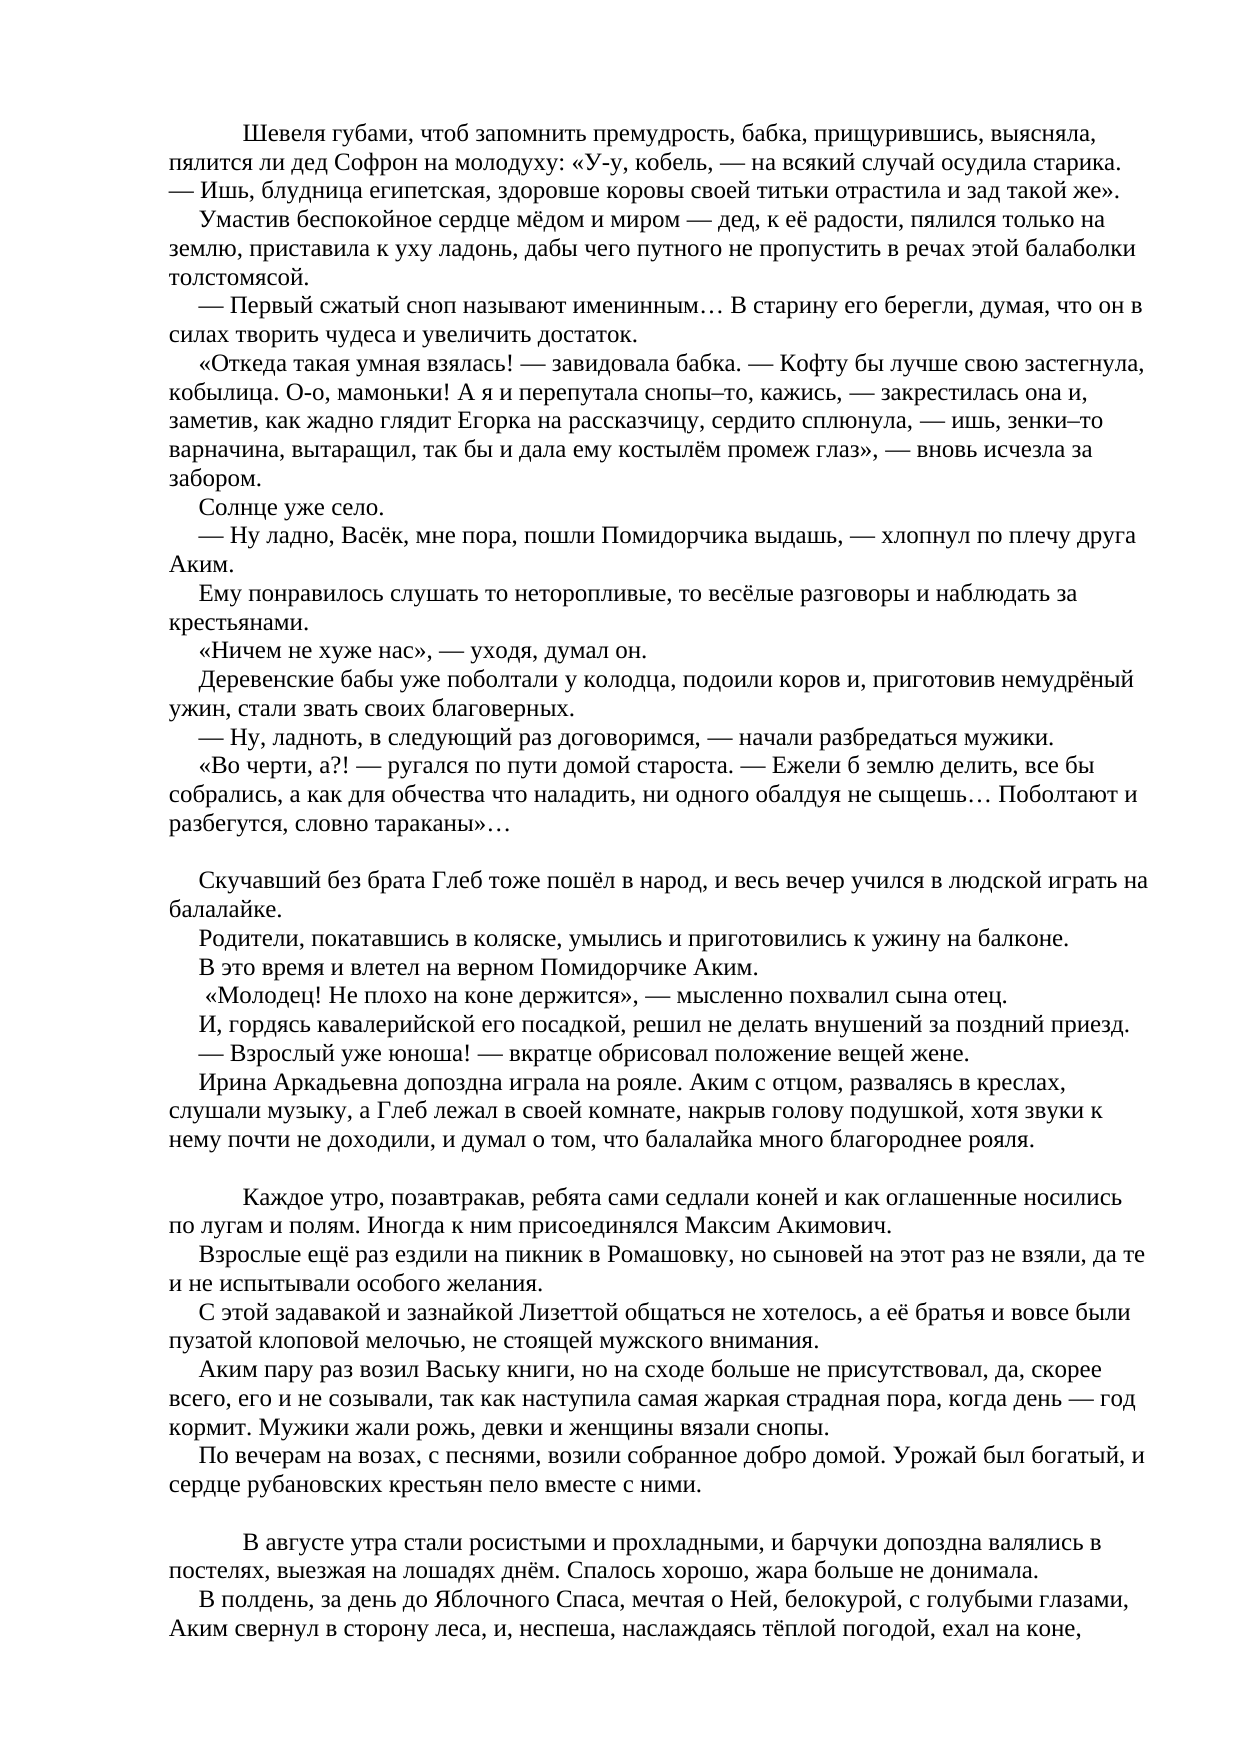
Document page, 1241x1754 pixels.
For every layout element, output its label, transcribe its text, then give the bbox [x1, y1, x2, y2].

text Солнце уже село. [169, 492, 1152, 521]
text В августе утра стали росистыми и прохладными, и барчуки допоздна валялись в постелях, выезжая на лошадях днём. Спалось хорошо, жара больше не донимала. [169, 1527, 1152, 1584]
text — Первый сжатый сноп называют именинным… В старину его берегли, думая, что он в силах творить чудеса и увеличить достаток. [169, 291, 1152, 348]
text Шевеля губами, чтоб запомнить премудрость, бабка, прищурившись, выясняла, пялится ли дед Софрон на молодуху: «У-у, кобель, — на всякий случай осудила старика. — Ишь, блудница египетская, здоровше коровы своей титьки отрастила и зад такой же». [169, 118, 1152, 204]
text В полдень, за день до Яблочного Спаса, мечтая о Ней, белокурой, с голубыми глазами, Аким свернул в сторону леса, и, неспеша, наслаждаясь тёплой погодой, ехал на коне, [169, 1584, 1152, 1642]
text «Молодец! Не плохо на коне держится», — мысленно похвалил сына отец. [169, 981, 1152, 1009]
text Скучавший без брата Глеб тоже пошёл в народ, и весь вечер учился в людской играть на балалайке. [169, 866, 1152, 923]
text Деревенские бабы уже поболтали у колодца, подоили коров и, приготовив немудрёный ужин, стали звать своих благоверных. [169, 664, 1152, 722]
text Ирина Аркадьевна допоздна играла на рояле. Аким с отцом, развалясь в креслах, слушали музыку, а Глеб лежал в своей комнате, накрыв голову подушкой, хотя звуки к нему почти не доходили, и думал о том, что балалайка много благороднее рояля. [169, 1067, 1152, 1153]
text Каждое утро, позавтракав, ребята сами седлали коней и как оглашенные носились по лугам и полям. Иногда к ним присоединялся Максим Акимович. [169, 1182, 1152, 1239]
text В это время и влетел на верном Помидорчике Аким. [169, 952, 1152, 981]
text — Взрослый уже юноша! — вкратце обрисовал положение вещей жене. [169, 1038, 1152, 1067]
text С этой задавакой и зазнайкой Лизеттой общаться не хотелось, а её братья и вовсе были пузатой клоповой мелочью, не стоящей мужского внимания. [169, 1297, 1152, 1354]
text «Во черти, а?! — ругался по пути домой староста. — Ежели б землю делить, все бы собрались, а как для обчества что наладить, ни одного обалдуя не сыщешь… Поболтают и разбегутся, словно тараканы»… [169, 751, 1152, 837]
text Родители, покатавшись в коляске, умылись и приготовились к ужину на балконе. [169, 923, 1152, 952]
text По вечерам на возах, с песнями, возили собранное добро домой. Урожай был богатый, и сердце рубановских крестьян пело вместе с ними. [169, 1441, 1152, 1498]
text «Откеда такая умная взялась! — завидовала бабка. — Кофту бы лучше свою застегнула, кобылица. О-о, мамоньки! А я и перепутала снопы–то, кажись, — закрестилась она и, заметив, как жадно глядит Егорка на рассказчицу, сердито сплюнула, — ишь, зенки–то варначина, вытаращил, так бы и дала ему костылём промеж глаз», — вновь исчезла за забором. [169, 348, 1152, 492]
text — Ну, ладноть, в следующий раз договоримся, — начали разбредаться мужики. [169, 722, 1152, 751]
text И, гордясь кавалерийской его посадкой, решил не делать внушений за поздний приезд. [169, 1009, 1152, 1038]
text Взрослые ещё раз ездили на пикник в Ромашовку, но сыновей на этот раз не взяли, да те и не испытывали особого желания. [169, 1239, 1152, 1297]
text — Ну ладно, Васёк, мне пора, пошли Помидорчика выдашь, — хлопнул по плечу друга Аким. [169, 521, 1152, 578]
text Умастив беспокойное сердце мёдом и миром — дед, к её радости, пялился только на землю, приставила к уху ладонь, дабы чего путного не пропустить в речах этой балаболки толстомясой. [169, 204, 1152, 291]
text Аким пару раз возил Ваську книги, но на сходе больше не присутствовал, да, скорее всего, его и не созывали, так как наступила самая жаркая страдная пора, когда день — год кормит. Мужики жали рожь, девки и женщины вязали снопы. [169, 1354, 1152, 1441]
text Ему понравилось слушать то неторопливые, то весёлые разговоры и наблюдать за крестьянами. [169, 578, 1152, 636]
text «Ничем не хуже нас», — уходя, думал он. [169, 636, 1152, 664]
